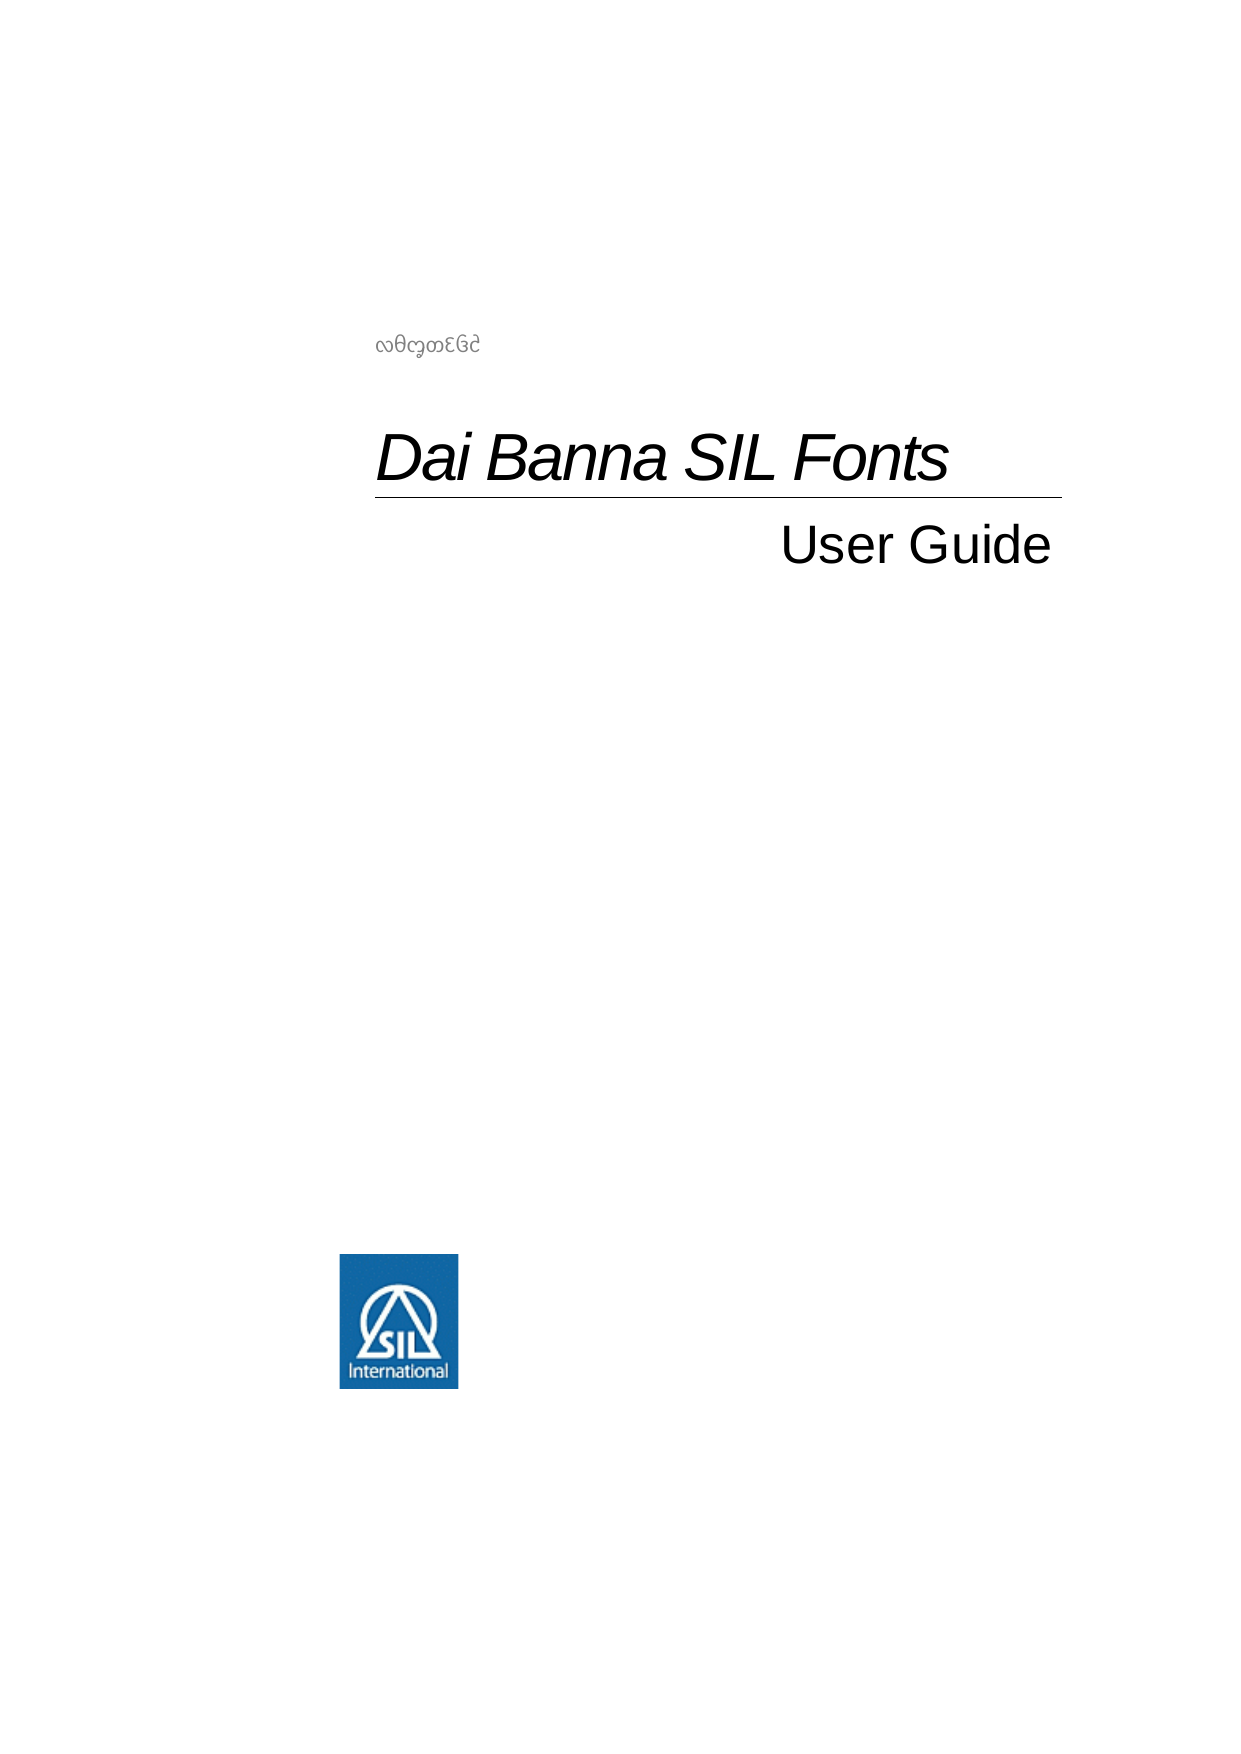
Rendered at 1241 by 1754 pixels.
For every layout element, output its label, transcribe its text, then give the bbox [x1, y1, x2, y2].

text ᦟᦲᧅᦎᦷᦑᦺ [375, 333, 1053, 357]
text Dai Banna SIL Fonts [375, 421, 1062, 497]
text User Guide [375, 515, 1053, 575]
picture [339, 1254, 459, 1389]
